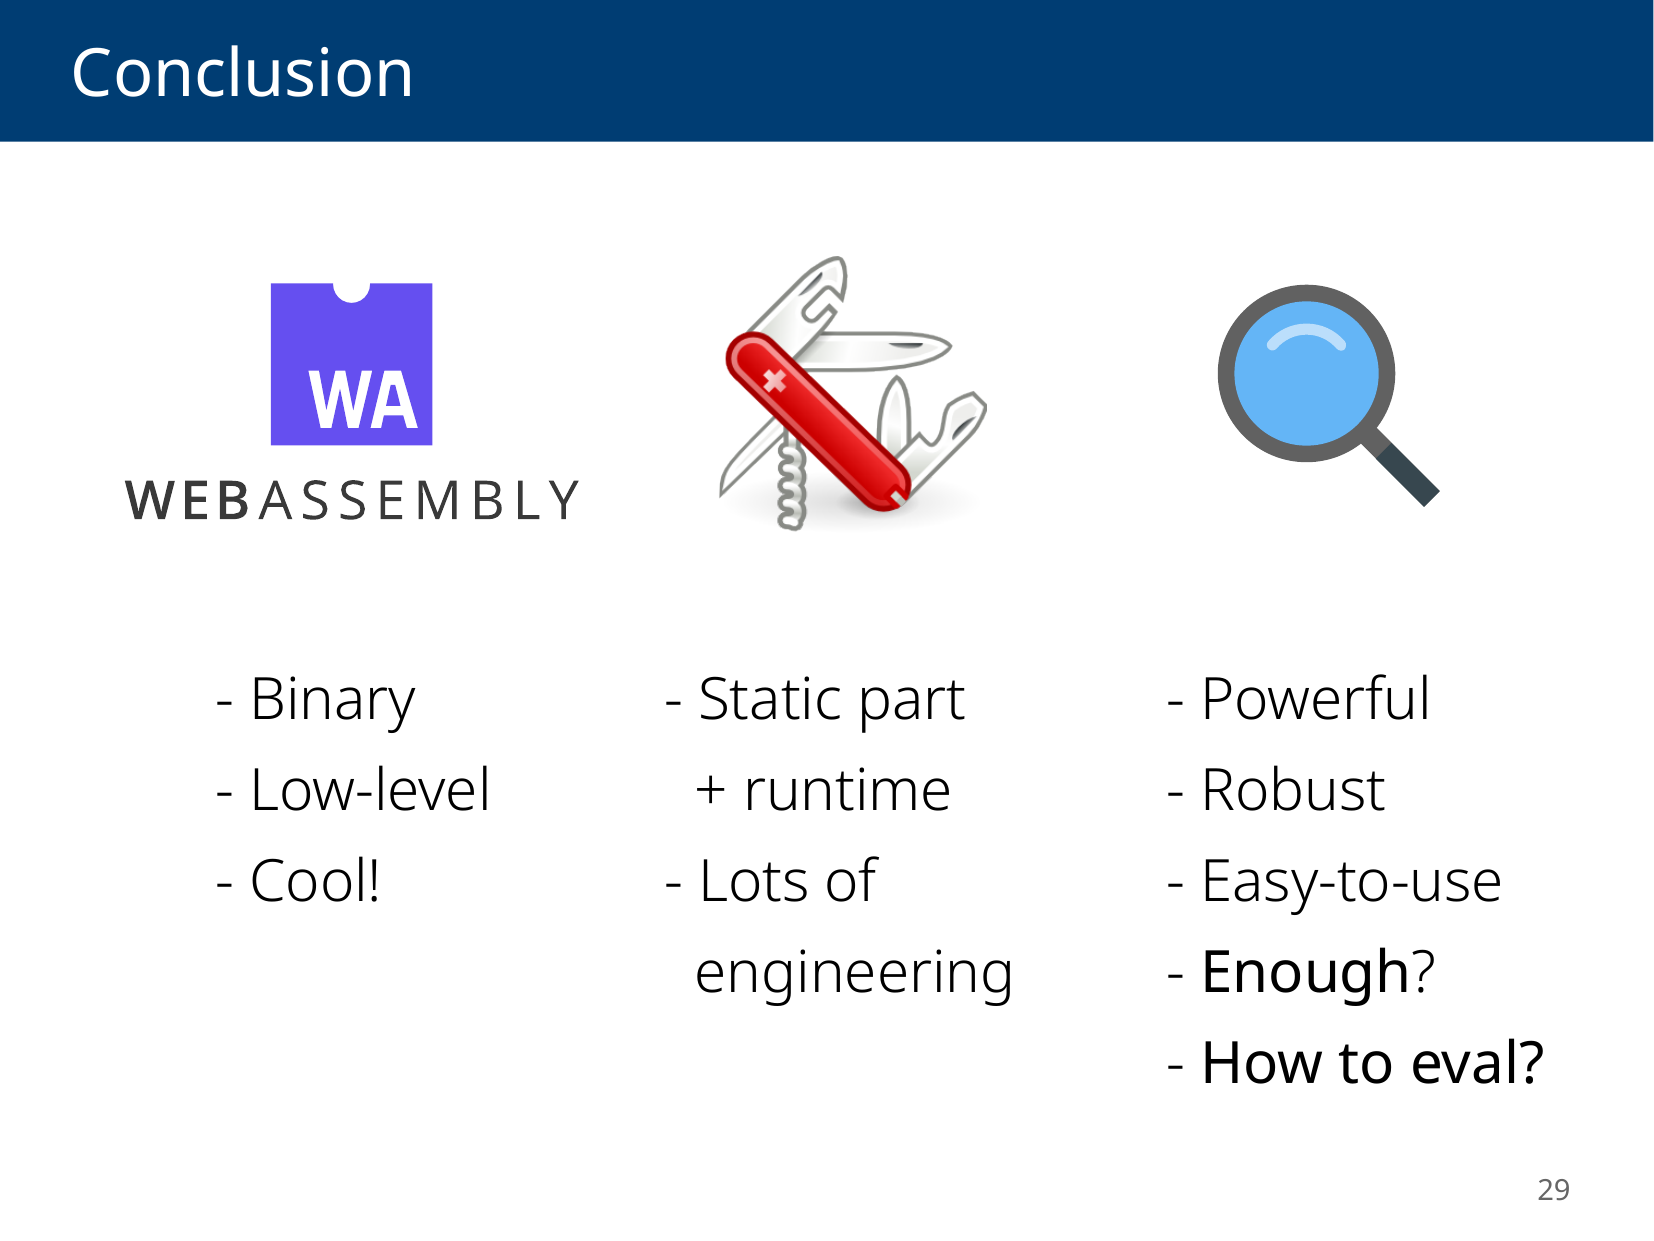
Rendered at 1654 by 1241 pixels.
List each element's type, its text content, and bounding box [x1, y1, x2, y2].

picture [1192, 259, 1465, 532]
text_box - Powerful - Robust - Easy-to-use - Enough? - How to eval? [1151, 637, 1556, 1055]
picture [124, 283, 579, 520]
picture [708, 256, 987, 535]
text_box - Binary - Low-level - Cool! [200, 637, 517, 894]
title Conclusion [0, 0, 1654, 142]
text_box - Static part + runtime - Lots of engineering [649, 638, 1019, 975]
